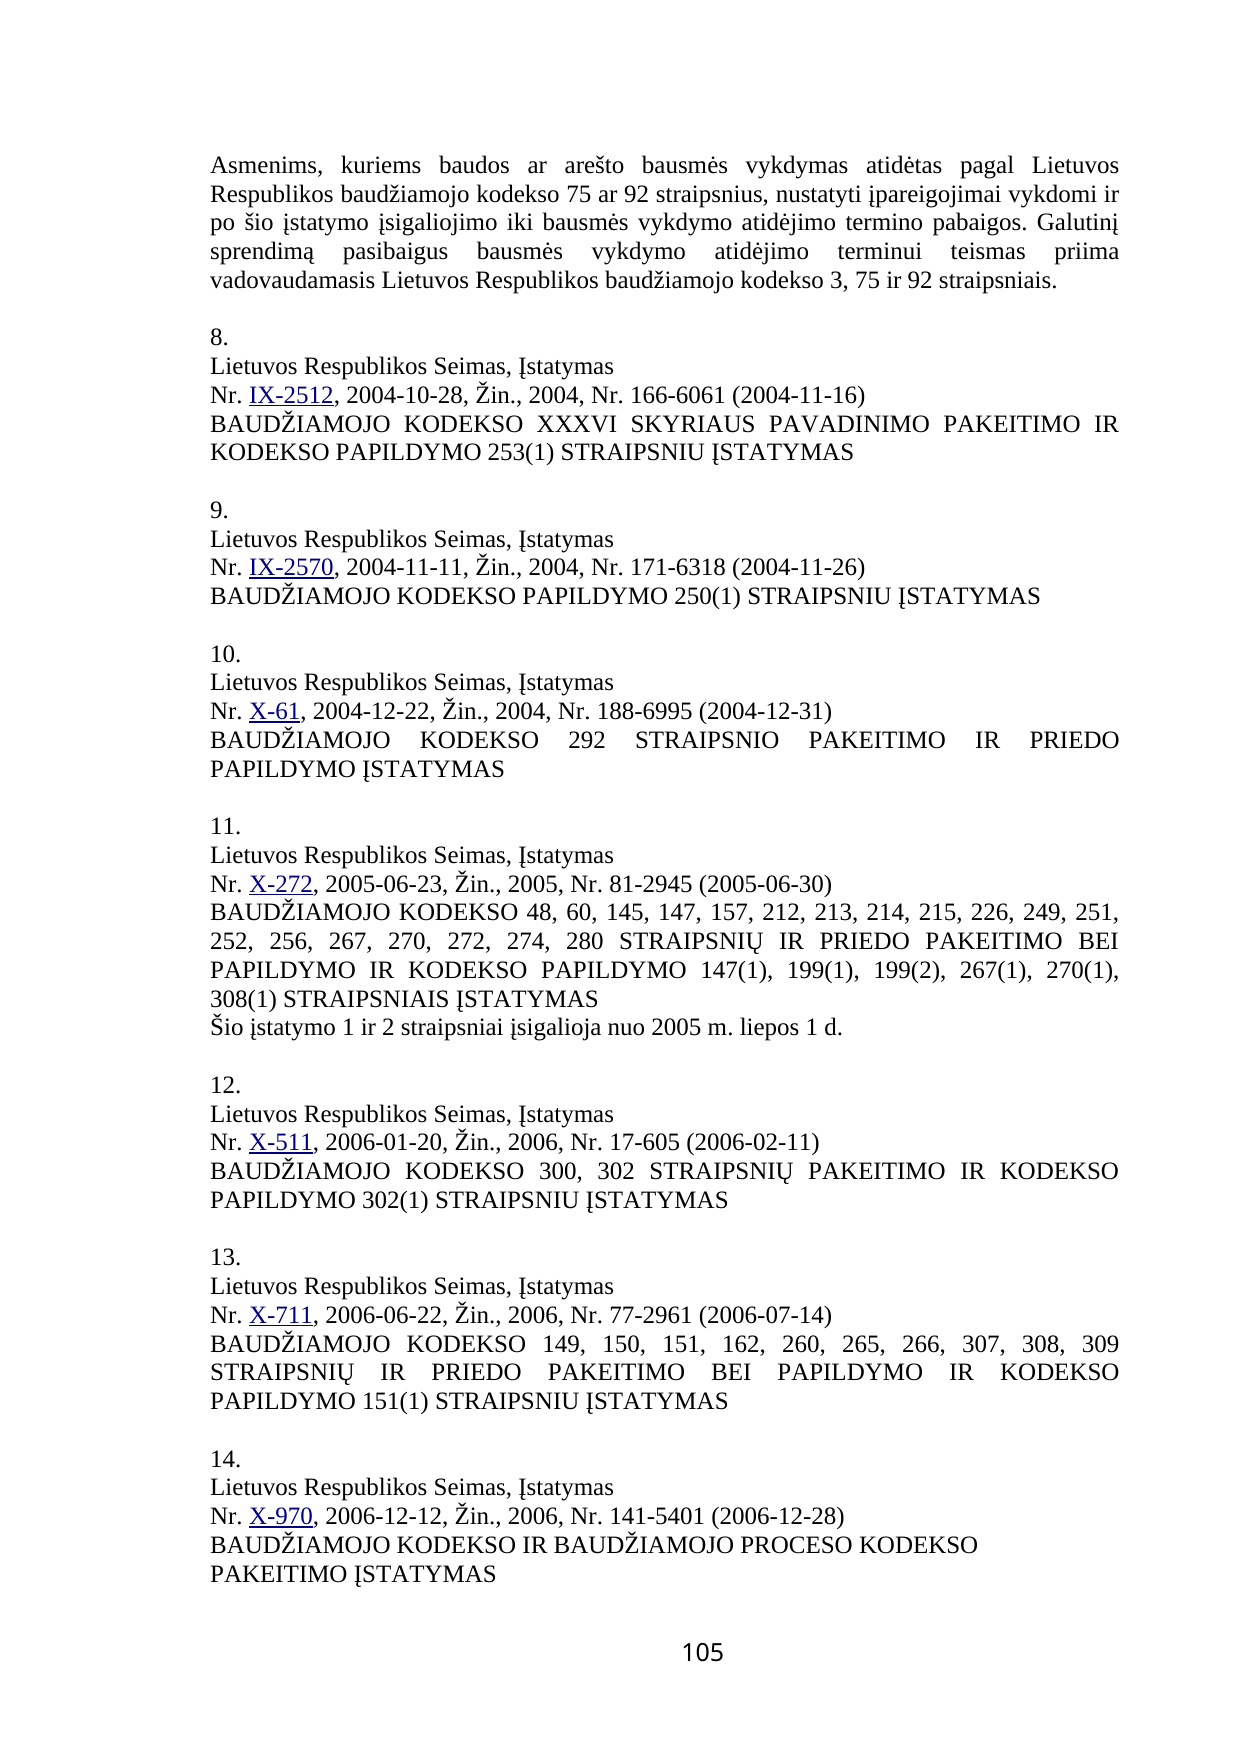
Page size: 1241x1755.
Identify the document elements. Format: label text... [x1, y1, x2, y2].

text Šio įstatymo 1 ir 2 straipsniai įsigalioja nuo 2005 m. liepos 1 d. [210, 1012, 1120, 1041]
text Lietuvos Respublikos Seimas, Įstatymas [210, 524, 1120, 552]
text BAUDŽIAMOJO KODEKSO 149, 150, 151, 162, 260, 265, 266, 307, 308, 309 STRAIPSNIŲ IR PRIEDO PAKEITIMO BEI PAPILDYMO IR KODEKSO PAPILDYMO 151(1) STRAIPSNIU ĮSTATYMAS [210, 1329, 1120, 1415]
text Nr. X-511, 2006-01-20, Žin., 2006, Nr. 17-605 (2006-02-11) [210, 1127, 1120, 1156]
text Nr. IX-2570, 2004-11-11, Žin., 2004, Nr. 171-6318 (2004-11-26) [210, 552, 1120, 581]
text Lietuvos Respublikos Seimas, Įstatymas [210, 351, 1120, 380]
text Nr. X-61, 2004-12-22, Žin., 2004, Nr. 188-6995 (2004-12-31) [210, 696, 1120, 725]
text BAUDŽIAMOJO KODEKSO 48, 60, 145, 147, 157, 212, 213, 214, 215, 226, 249, 251, 252, 256, 267, 270, 272, 274, 280 STRAIPSNIŲ IR PRIEDO PAKEITIMO BEI PAPILDYMO IR KODEKSO PAPILDYMO 147(1), 199(1), 199(2), 267(1), 270(1), 308(1) STRAIPSNIAIS ĮSTATYMAS [210, 897, 1120, 1012]
text 10. [210, 639, 1120, 667]
text Lietuvos Respublikos Seimas, Įstatymas [210, 1271, 1120, 1300]
text BAUDŽIAMOJO KODEKSO IR BAUDŽIAMOJO PROCESO KODEKSO PAKEITIMO ĮSTATYMAS [210, 1530, 1120, 1587]
text 13. [210, 1242, 1120, 1271]
text Nr. X-970, 2006-12-12, Žin., 2006, Nr. 141-5401 (2006-12-28) [210, 1501, 1120, 1530]
text Nr. X-711, 2006-06-22, Žin., 2006, Nr. 77-2961 (2006-07-14) [210, 1300, 1120, 1329]
text 12. [210, 1070, 1120, 1099]
text 9. [210, 495, 1120, 524]
text 11. [210, 811, 1120, 840]
text 14. [210, 1444, 1120, 1472]
text BAUDŽIAMOJO KODEKSO 300, 302 STRAIPSNIŲ PAKEITIMO IR KODEKSO PAPILDYMO 302(1) STRAIPSNIU ĮSTATYMAS [210, 1156, 1120, 1214]
text Lietuvos Respublikos Seimas, Įstatymas [210, 840, 1120, 869]
text Lietuvos Respublikos Seimas, Įstatymas [210, 1099, 1120, 1127]
text Asmenims, kuriems baudos ar arešto bausmės vykdymas atidėtas pagal Lietuvos Respublikos baudžiamojo kodekso 75 ar 92 straipsnius, nustatyti įpareigojimai vykdomi ir po šio įstatymo įsigaliojimo iki bausmės vykdymo atidėjimo termino pabaigos. Galutinį sprendimą pasibaigus bausmės vykdymo atidėjimo terminui teismas priima vadovaudamasis Lietuvos Respublikos baudžiamojo kodekso 3, 75 ir 92 straipsniais. [210, 150, 1120, 294]
text 8. [210, 322, 1120, 351]
text Nr. IX-2512, 2004-10-28, Žin., 2004, Nr. 166-6061 (2004-11-16) [210, 380, 1120, 409]
text Lietuvos Respublikos Seimas, Įstatymas [210, 667, 1120, 696]
text BAUDŽIAMOJO KODEKSO 292 STRAIPSNIO PAKEITIMO IR PRIEDO PAPILDYMO ĮSTATYMAS [210, 725, 1120, 782]
text BAUDŽIAMOJO KODEKSO PAPILDYMO 250(1) STRAIPSNIU ĮSTATYMAS [210, 581, 1120, 610]
text Lietuvos Respublikos Seimas, Įstatymas [210, 1472, 1120, 1501]
text BAUDŽIAMOJO KODEKSO XXXVI SKYRIAUS PAVADINIMO PAKEITIMO IR KODEKSO PAPILDYMO 253(1) STRAIPSNIU ĮSTATYMAS [210, 409, 1120, 466]
text Nr. X-272, 2005-06-23, Žin., 2005, Nr. 81-2945 (2005-06-30) [210, 869, 1120, 897]
